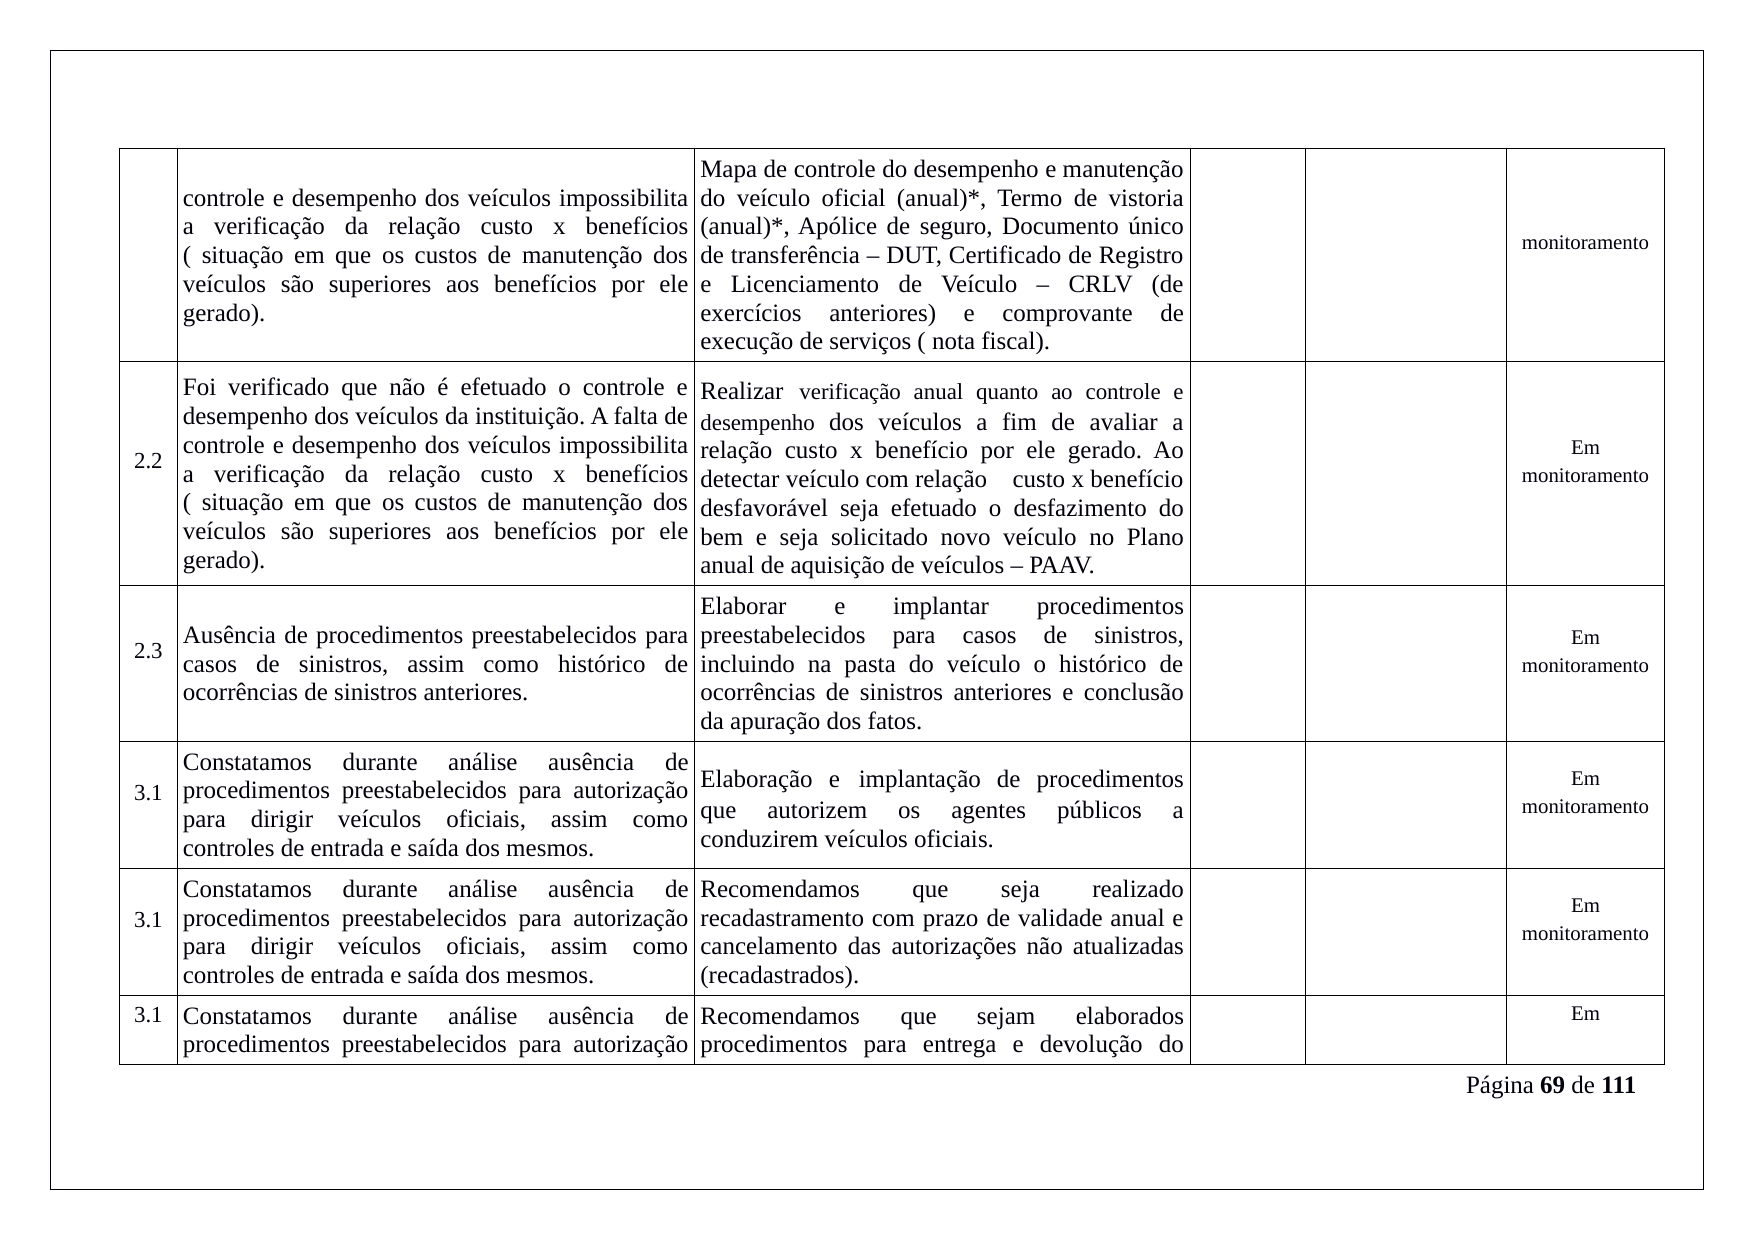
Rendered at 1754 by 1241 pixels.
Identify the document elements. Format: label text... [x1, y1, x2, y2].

table_cell 3.1 [120, 996, 177, 1064]
table_cell controle e desempenho dos veículos impossibilita a verificação da relação custo x benefícios ( situação em que os custos de manutenção dos veículos são superiores aos benefícios por ele gerado). [178, 149, 694, 361]
table_cell Em monitoramento [1507, 586, 1664, 741]
table_cell [1306, 362, 1506, 585]
table_cell [1191, 149, 1305, 361]
table_cell Recomendamos que sejam elaborados procedimentos para entrega e devolução do [695, 996, 1190, 1064]
table_cell Elaborar e implantar procedimentos preestabelecidos para casos de sinistros, incluindo na pasta do veículo o histórico de ocorrências de sinistros anteriores e conclusão da apuração dos fatos. [695, 586, 1190, 741]
table_cell [1306, 869, 1506, 994]
table_cell [120, 149, 177, 361]
table_cell Constatamos durante análise ausência de procedimentos preestabelecidos para autorização [178, 996, 694, 1064]
table_cell Foi verificado que não é efetuado o controle e desempenho dos veículos da instituição. A falta de controle e desempenho dos veículos impossibilita a verificação da relação custo x benefícios ( situação em que os custos de manutenção dos veículos são superiores aos benefícios por ele gerado). [178, 362, 694, 585]
table_cell Em monitoramento [1507, 742, 1664, 868]
table_cell Em [1507, 996, 1664, 1064]
table_cell [1191, 586, 1305, 741]
table_cell Constatamos durante análise ausência de procedimentos preestabelecidos para autorização para dirigir veículos oficiais, assim como controles de entrada e saída dos mesmos. [178, 742, 694, 868]
table_cell Realizar verificação anual quanto ao controle e desempenho dos veículos a fim de avaliar a relação custo x benefício por ele gerado. Ao detectar veículo com relação custo x benefício desfavorável seja efetuado o desfazimento do bem e seja solicitado novo veículo no Plano anual de aquisição de veículos – PAAV. [695, 362, 1190, 585]
table_cell [1306, 586, 1506, 741]
table_cell [1306, 996, 1506, 1064]
table_cell Elaboração e implantação de procedimentos que autorizem os agentes públicos a conduzirem veículos oficiais. [695, 742, 1190, 868]
table_cell 3.1 [120, 742, 177, 868]
table_cell Em monitoramento [1507, 869, 1664, 994]
table_cell [1191, 742, 1305, 868]
table_cell 2.2 [120, 362, 177, 585]
table_cell [1191, 869, 1305, 994]
table_cell [1306, 149, 1506, 361]
table_cell [1191, 996, 1305, 1064]
table_cell Mapa de controle do desempenho e manutenção do veículo oficial (anual)*, Termo de vistoria (anual)*, Apólice de seguro, Documento único de transferência – DUT, Certificado de Registro e Licenciamento de Veículo – CRLV (de exercícios anteriores) e comprovante de execução de serviços ( nota fiscal). [695, 149, 1190, 361]
table_cell Ausência de procedimentos preestabelecidos para casos de sinistros, assim como histórico de ocorrências de sinistros anteriores. [178, 586, 694, 741]
table_cell 2.3 [120, 586, 177, 741]
table_cell monitoramento [1507, 149, 1664, 361]
table_cell [1191, 362, 1305, 585]
table_cell 3.1 [120, 869, 177, 994]
table_cell Constatamos durante análise ausência de procedimentos preestabelecidos para autorização para dirigir veículos oficiais, assim como controles de entrada e saída dos mesmos. [178, 869, 694, 994]
table_cell [1306, 742, 1506, 868]
table_cell Recomendamos que seja realizado recadastramento com prazo de validade anual e cancelamento das autorizações não atualizadas (recadastrados). [695, 869, 1190, 994]
table_cell Em monitoramento [1507, 362, 1664, 585]
